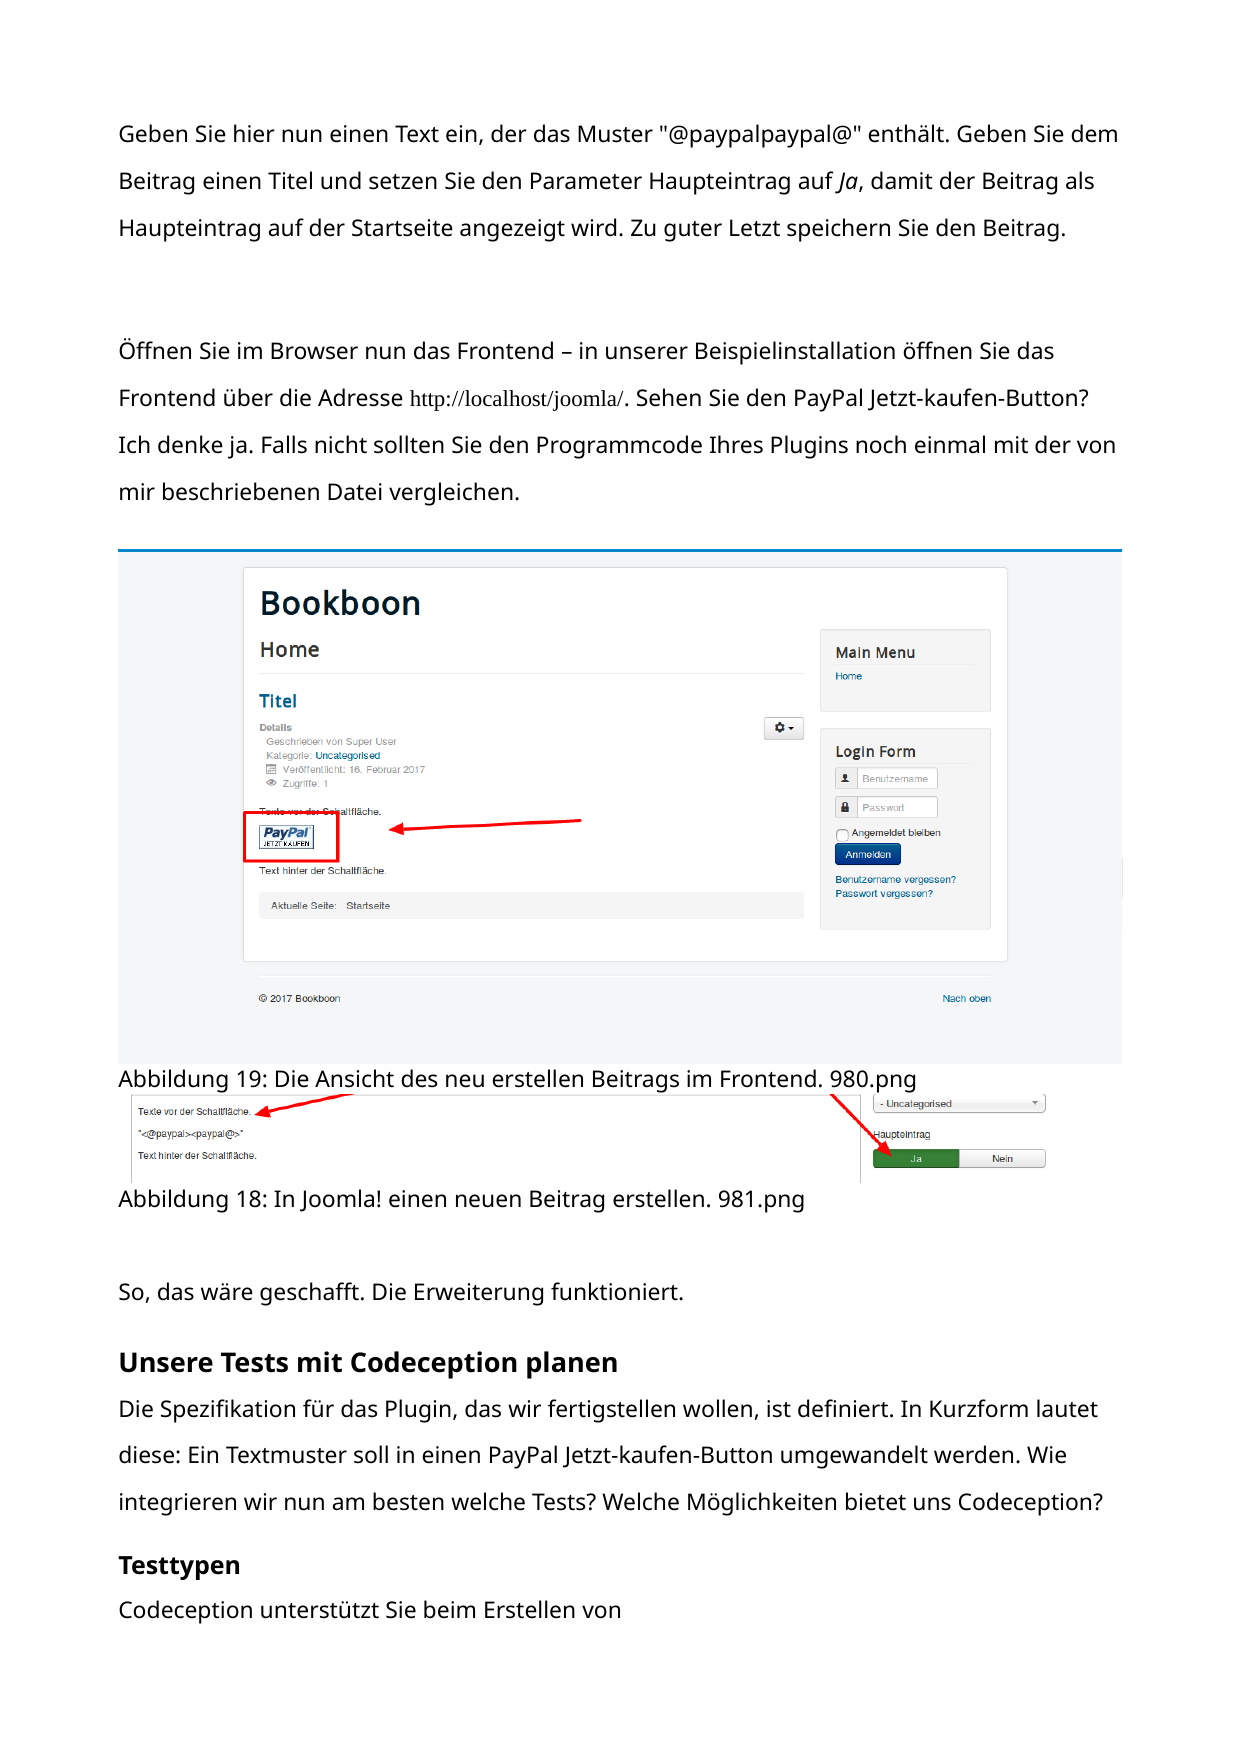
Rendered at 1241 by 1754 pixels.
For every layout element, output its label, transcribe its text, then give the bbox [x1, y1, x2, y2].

subtitle Testtypen [118, 1548, 1122, 1582]
text So, das wäre geschafft. Die Erweiterung funktioniert. [118, 1276, 1122, 1307]
picture [118, 553, 1123, 1183]
text Geben Sie hier nun einen Text ein, der das Muster "@paypalpaypal@" enthält. Geben Sie dem Beitrag einen Titel und setzen Sie den Parameter Haupteintrag auf Ja, damit der Beitrag als Haupteintrag auf der Startseite angezeigt wird. Zu guter Letzt speichern Sie den Beitrag. [118, 118, 1122, 243]
subtitle Unsere Tests mit Codeception planen [118, 1343, 1122, 1380]
text Die Spezifikation für das Plugin, das wir fertigstellen wollen, ist definiert. In Kurzform lautet diese: Ein Textmuster soll in einen PayPal Jetzt-kaufen-Button umgewandelt werden. Wie integrieren wir nun am besten welche Tests? Welche Möglichkeiten bietet uns Codeception? [118, 1393, 1122, 1518]
text Abbildung 19: Die Ansicht des neu erstellen Beitrags im Frontend. 980.png [118, 1064, 1122, 1094]
text Codeception unterstützt Sie beim Erstellen von [118, 1594, 1122, 1626]
text Öffnen Sie im Browser nun das Frontend – in unserer Beispielinstallation öffnen Sie das Frontend über die Adresse http://localhost/joomla/. Sehen Sie den PayPal Jetzt-kaufen-Button? Ich denke ja. Falls nicht sollten Sie den Programmcode Ihres Plugins noch einmal mit der von mir beschriebenen Datei vergleichen. [118, 335, 1122, 507]
text Abbildung 18: In Joomla! einen neuen Beitrag erstellen. 981.png [118, 1183, 1122, 1214]
